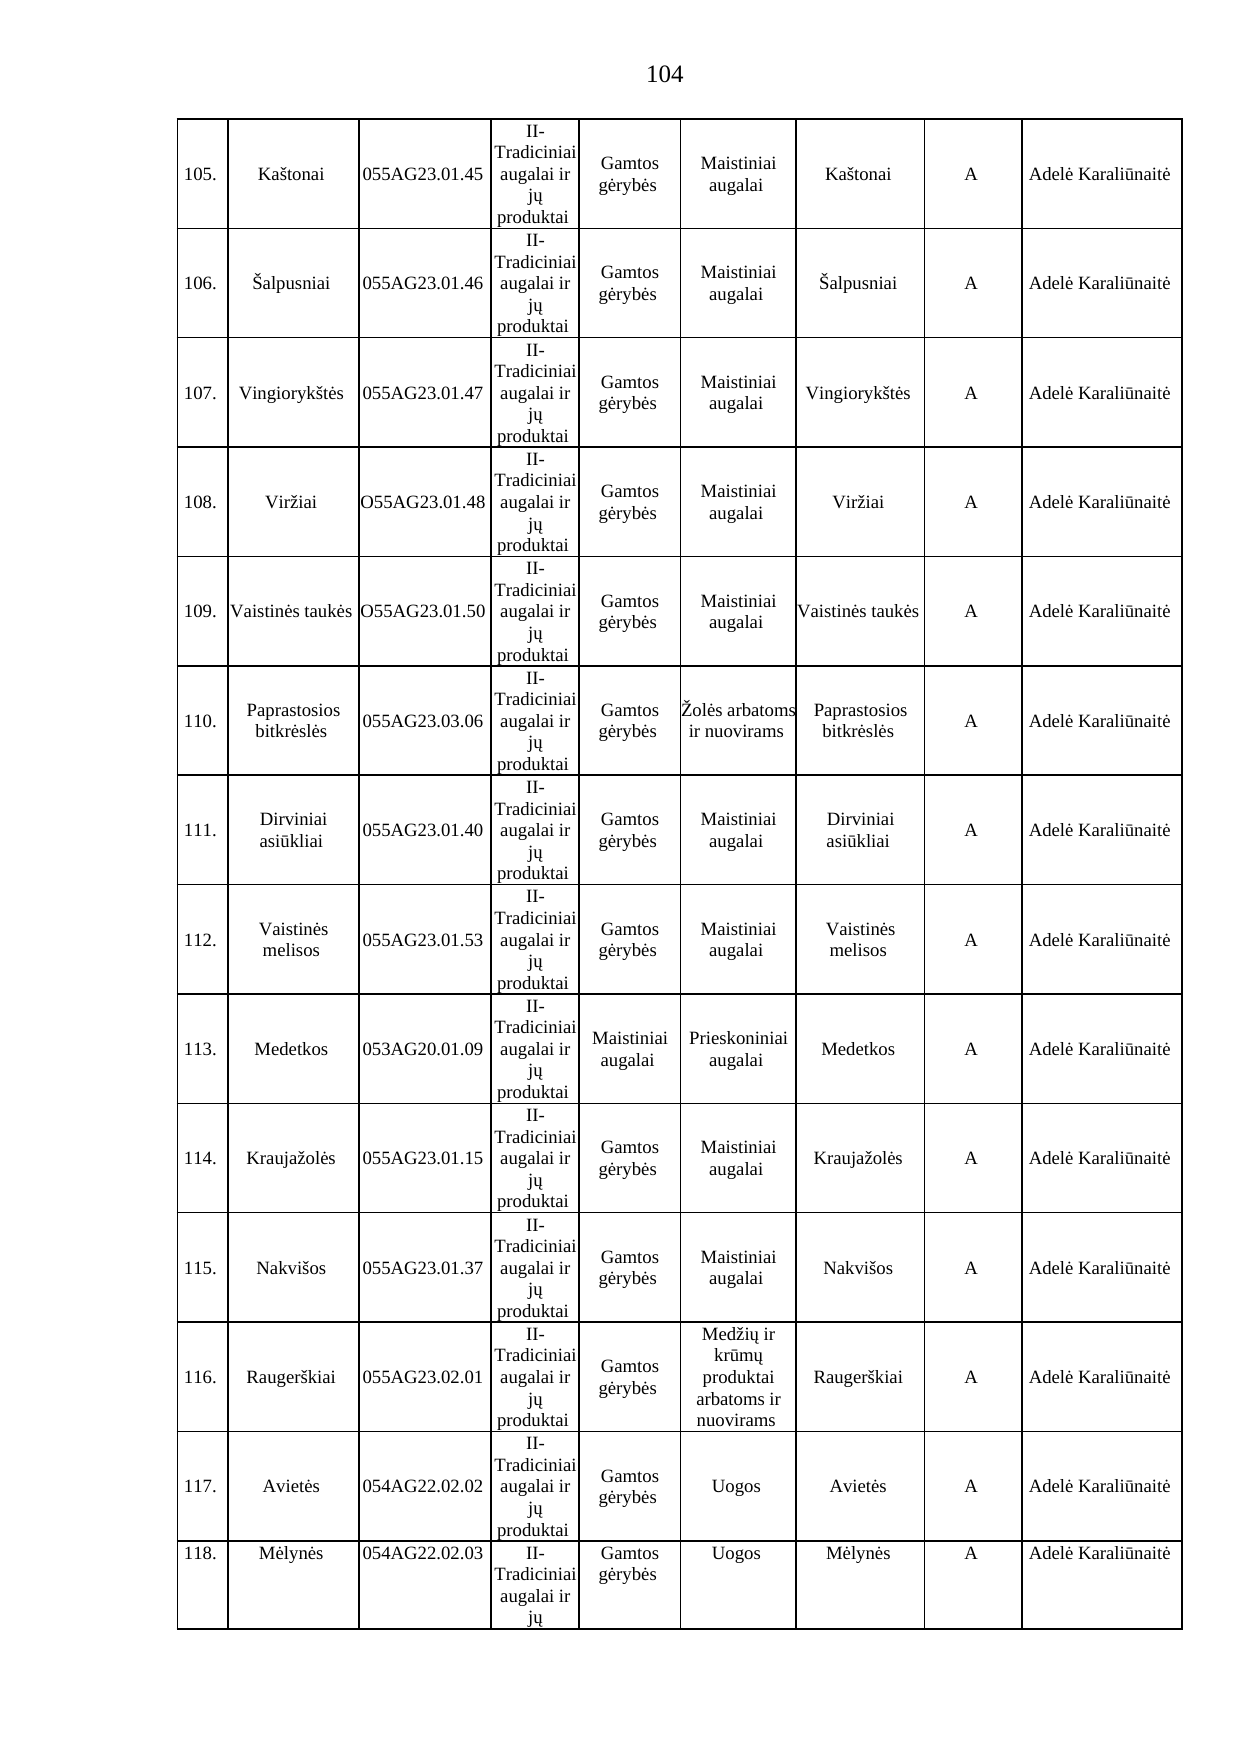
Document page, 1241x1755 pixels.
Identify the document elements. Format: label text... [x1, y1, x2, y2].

table_cell Maistiniai augalai [681, 229, 795, 337]
table_cell Gamtos gėrybės [580, 1213, 680, 1321]
table_cell 108. [178, 448, 227, 556]
table_cell 055AG23.01.46 [360, 229, 490, 337]
table_cell Adelė Karaliūnaitė [1023, 120, 1181, 227]
table_cell Žolės arbatoms ir nuovirams [681, 667, 795, 774]
table_cell Adelė Karaliūnaitė [1023, 1542, 1181, 1628]
table_cell Vaistinės melisos [797, 885, 924, 993]
table_cell Vaistinės taukės [229, 557, 358, 665]
table_cell Gamtos gėrybės [580, 120, 680, 227]
table_cell Maistiniai augalai [681, 338, 795, 446]
table_cell Avietės [797, 1432, 924, 1540]
table_cell 054AG22.02.03 [360, 1542, 490, 1628]
table_cell A [925, 557, 1021, 665]
table_cell Medžių ir krūmų produktai arbatoms ir nuovirams [681, 1323, 795, 1431]
table_cell 055AG23.01.53 [360, 885, 490, 993]
table_cell Gamtos gėrybės [580, 667, 680, 774]
table_cell Adelė Karaliūnaitė [1023, 776, 1181, 884]
table_cell 110. [178, 667, 227, 774]
table_cell Gamtos gėrybės [580, 1323, 680, 1431]
table_cell Avietės [229, 1432, 358, 1540]
table_cell Viržiai [229, 448, 358, 556]
table_cell A [925, 120, 1021, 227]
table_cell Gamtos gėrybės [580, 1542, 680, 1628]
table_cell Gamtos gėrybės [580, 557, 680, 665]
table_cell 112. [178, 885, 227, 993]
table_cell 054AG22.02.02 [360, 1432, 490, 1540]
table_cell Mėlynės [797, 1542, 924, 1628]
table_cell II-Tradiciniai augalai ir jų produktai [492, 338, 578, 446]
table_cell Maistiniai augalai [681, 557, 795, 665]
table_cell Kaštonai [797, 120, 924, 227]
table_cell Nakvišos [229, 1213, 358, 1321]
table_cell Prieskoniniai augalai [681, 995, 795, 1102]
table_cell II-Tradiciniai augalai ir jų produktai [492, 995, 578, 1102]
table_cell A [925, 776, 1021, 884]
table_cell Vaistinės melisos [229, 885, 358, 993]
table_cell Dirviniai asiūkliai [797, 776, 924, 884]
table_cell 113. [178, 995, 227, 1102]
table_cell Gamtos gėrybės [580, 448, 680, 556]
table_cell II-Tradiciniai augalai ir jų [492, 1542, 578, 1628]
table_cell Kraujažolės [229, 1104, 358, 1212]
table_cell O55AG23.01.50 [360, 557, 490, 665]
table_cell A [925, 885, 1021, 993]
table_cell Maistiniai augalai [681, 1213, 795, 1321]
table_cell Kraujažolės [797, 1104, 924, 1212]
table_cell Paprastosios bitkrėslės [797, 667, 924, 774]
table_cell Kaštonai [229, 120, 358, 227]
table_cell Adelė Karaliūnaitė [1023, 338, 1181, 446]
table_cell 053AG20.01.09 [360, 995, 490, 1102]
table_cell Gamtos gėrybės [580, 776, 680, 884]
table_cell Gamtos gėrybės [580, 1104, 680, 1212]
table_cell Raugerškiai [797, 1323, 924, 1431]
table_cell 106. [178, 229, 227, 337]
table_cell A [925, 667, 1021, 774]
table_cell Adelė Karaliūnaitė [1023, 667, 1181, 774]
table_cell A [925, 1542, 1021, 1628]
table_cell 055AG23.01.40 [360, 776, 490, 884]
table_cell Gamtos gėrybės [580, 229, 680, 337]
table_cell O55AG23.01.48 [360, 448, 490, 556]
table_cell II-Tradiciniai augalai ir jų produktai [492, 885, 578, 993]
table_cell A [925, 995, 1021, 1102]
table_cell Vingiorykštės [229, 338, 358, 446]
table_cell Dirviniai asiūkliai [229, 776, 358, 884]
table_cell 107. [178, 338, 227, 446]
table_cell Adelė Karaliūnaitė [1023, 1213, 1181, 1321]
table_cell Adelė Karaliūnaitė [1023, 1323, 1181, 1431]
table_cell Mėlynės [229, 1542, 358, 1628]
table_cell Adelė Karaliūnaitė [1023, 1432, 1181, 1540]
table_cell Šalpusniai [797, 229, 924, 337]
table_cell Maistiniai augalai [681, 1104, 795, 1212]
table_cell A [925, 1213, 1021, 1321]
table_cell II-Tradiciniai augalai ir jų produktai [492, 448, 578, 556]
table_cell II-Tradiciniai augalai ir jų produktai [492, 1432, 578, 1540]
table_cell Medetkos [229, 995, 358, 1102]
table_cell 055AG23.01.45 [360, 120, 490, 227]
table_cell Medetkos [797, 995, 924, 1102]
table_cell II-Tradiciniai augalai ir jų produktai [492, 1104, 578, 1212]
table_cell Adelė Karaliūnaitė [1023, 229, 1181, 337]
table_cell Šalpusniai [229, 229, 358, 337]
table_cell A [925, 1432, 1021, 1540]
table_cell 115. [178, 1213, 227, 1321]
table_cell II-Tradiciniai augalai ir jų produktai [492, 1213, 578, 1321]
table_cell Adelė Karaliūnaitė [1023, 557, 1181, 665]
table_cell II-Tradiciniai augalai ir jų produktai [492, 776, 578, 884]
table_cell Adelė Karaliūnaitė [1023, 1104, 1181, 1212]
table_cell Maistiniai augalai [580, 995, 680, 1102]
table_cell Uogos [681, 1542, 795, 1628]
table_cell II-Tradiciniai augalai ir jų produktai [492, 1323, 578, 1431]
table_cell Maistiniai augalai [681, 448, 795, 556]
table_cell A [925, 448, 1021, 556]
table_cell 055AG23.01.15 [360, 1104, 490, 1212]
table_cell A [925, 1323, 1021, 1431]
table_cell Gamtos gėrybės [580, 338, 680, 446]
table_cell Maistiniai augalai [681, 776, 795, 884]
table_cell Adelė Karaliūnaitė [1023, 885, 1181, 993]
table_cell 116. [178, 1323, 227, 1431]
table_cell 118. [178, 1542, 227, 1628]
table_cell Viržiai [797, 448, 924, 556]
table_cell Uogos [681, 1432, 795, 1540]
table_cell Vaistinės taukės [797, 557, 924, 665]
table_cell Gamtos gėrybės [580, 885, 680, 993]
table_cell Nakvišos [797, 1213, 924, 1321]
table_cell 055AG23.01.47 [360, 338, 490, 446]
table_cell Paprastosios bitkrėslės [229, 667, 358, 774]
table_cell II-Tradiciniai augalai ir jų produktai [492, 557, 578, 665]
table_cell Adelė Karaliūnaitė [1023, 448, 1181, 556]
table_cell A [925, 1104, 1021, 1212]
table_cell II-Tradiciniai augalai ir jų produktai [492, 120, 578, 227]
table_cell 055AG23.02.01 [360, 1323, 490, 1431]
table_cell Adelė Karaliūnaitė [1023, 995, 1181, 1102]
table_cell Maistiniai augalai [681, 120, 795, 227]
table_cell 117. [178, 1432, 227, 1540]
table_cell II-Tradiciniai augalai ir jų produktai [492, 229, 578, 337]
table_cell Vingiorykštės [797, 338, 924, 446]
table_cell II-Tradiciniai augalai ir jų produktai [492, 667, 578, 774]
table_cell Gamtos gėrybės [580, 1432, 680, 1540]
table_cell 114. [178, 1104, 227, 1212]
table_cell 105. [178, 120, 227, 227]
table_cell 109. [178, 557, 227, 665]
table_cell 055AG23.01.37 [360, 1213, 490, 1321]
table_cell 055AG23.03.06 [360, 667, 490, 774]
table_cell Raugerškiai [229, 1323, 358, 1431]
table_cell Maistiniai augalai [681, 885, 795, 993]
table_cell 111. [178, 776, 227, 884]
table_cell A [925, 229, 1021, 337]
table_cell A [925, 338, 1021, 446]
